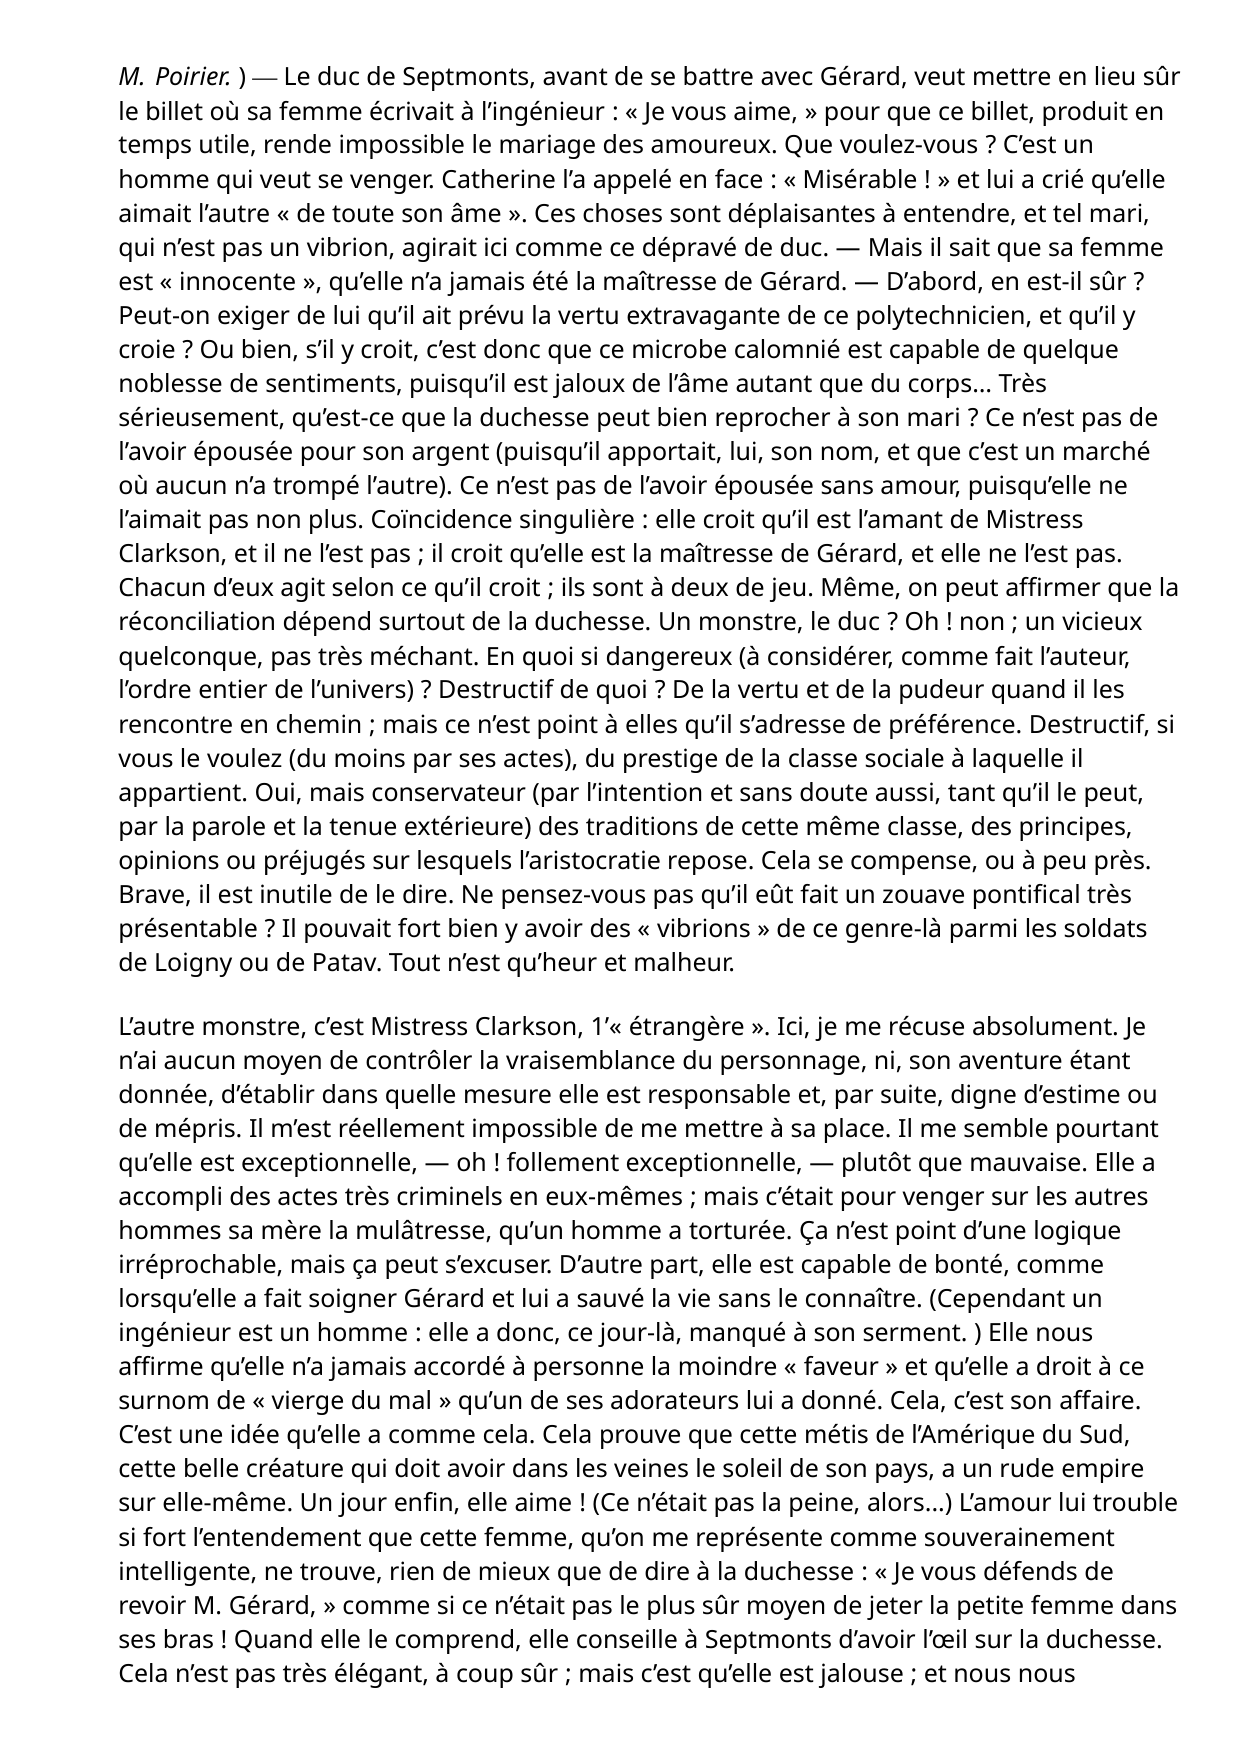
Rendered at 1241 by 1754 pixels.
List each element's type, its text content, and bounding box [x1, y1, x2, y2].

text L’autre monstre, c’est Mistress Clarkson, 1’« étrangère ». Ici, je me récuse absolument. Je n’ai aucun moyen de contrôler la vraisemblance du personnage, ni, son aventure étant donnée, d’établir dans quelle mesure elle est responsable et, par suite, digne d’estime ou de mépris. Il m’est réellement impossible de me mettre à sa place. Il me semble pourtant qu’elle est exceptionnelle, — oh ! follement exceptionnelle, — plutôt que mauvaise. Elle a accompli des actes très criminels en eux-mêmes ; mais c’était pour venger sur les autres hommes sa mère la mulâtresse, qu’un homme a torturée. Ça n’est point d’une logique irréprochable, mais ça peut s’excuser. D’autre part, elle est capable de bonté, comme lorsqu’elle a fait soigner Gérard et lui a sauvé la vie sans le connaître. (Cependant un ingénieur est un homme : elle a donc, ce jour-là, manqué à son serment. ) Elle nous affirme qu’elle n’a jamais accordé à personne la moindre « faveur » et qu’elle a droit à ce surnom de « vierge du mal » qu’un de ses adorateurs lui a donné. Cela, c’est son affaire. C’est une idée qu’elle a comme cela. Cela prouve que cette métis de l’Amérique du Sud, cette belle créature qui doit avoir dans les veines le soleil de son pays, a un rude empire sur elle-même. Un jour enfin, elle aime ! (Ce n’était pas la peine, alors...) L’amour lui trouble si fort l’entendement que cette femme, qu’on me représente comme souverainement intelligente, ne trouve, rien de mieux que de dire à la duchesse : « Je vous défends de revoir M. Gérard, » comme si ce n’était pas le plus sûr moyen de jeter la petite femme dans ses bras ! Quand elle le comprend, elle conseille à Septmonts d’avoir l’œil sur la duchesse. Cela n’est pas très élégant, à coup sûr ; mais c’est qu’elle est jalouse ; et nous nous [118, 1008, 1181, 1689]
text M. Poirier. ) — Le duc de Septmonts, avant de se battre avec Gérard, veut mettre en lieu sûr le billet où sa femme écrivait à l’ingénieur : « Je vous aime, » pour que ce billet, produit en temps utile, rende impossible le mariage des amoureux. Que voulez-vous ? C’est un homme qui veut se venger. Catherine l’a appelé en face : « Misérable ! » et lui a crié qu’elle aimait l’autre « de toute son âme ». Ces choses sont déplaisantes à entendre, et tel mari, qui n’est pas un vibrion, agirait ici comme ce dépravé de duc. — Mais il sait que sa femme est « innocente », qu’elle n’a jamais été la maîtresse de Gérard. — D’abord, en est-il sûr ? Peut-on exiger de lui qu’il ait prévu la vertu extravagante de ce polytechnicien, et qu’il y croie ? Ou bien, s’il y croit, c’est donc que ce microbe calomnié est capable de quelque noblesse de sentiments, puisqu’il est jaloux de l’âme autant que du corps… Très sérieusement, qu’est-ce que la duchesse peut bien reprocher à son mari ? Ce n’est pas de l’avoir épousée pour son argent (puisqu’il apportait, lui, son nom, et que c’est un marché où aucun n’a trompé l’autre). Ce n’est pas de l’avoir épousée sans amour, puisqu’elle ne l’aimait pas non plus. Coïncidence singulière : elle croit qu’il est l’amant de Mistress Clarkson, et il ne l’est pas ; il croit qu’elle est la maîtresse de Gérard, et elle ne l’est pas. Chacun d’eux agit selon ce qu’il croit ; ils sont à deux de jeu. Même, on peut affirmer que la réconciliation dépend surtout de la duchesse. Un monstre, le duc ? Oh ! non ; un vicieux quelconque, pas très méchant. En quoi si dangereux (à considérer, comme fait l’auteur, l’ordre entier de l’univers) ? Destructif de quoi ? De la vertu et de la pudeur quand il les rencontre en chemin ; mais ce n’est point à elles qu’il s’adresse de préférence. Destructif, si vous le voulez (du moins par ses actes), du prestige de la classe sociale à laquelle il appartient. Oui, mais conservateur (par l’intention et sans doute aussi, tant qu’il le peut, par la parole et la tenue extérieure) des traditions de cette même classe, des principes, opinions ou préjugés sur lesquels l’aristocratie repose. Cela se compense, ou à peu près. Brave, il est inutile de le dire. Ne pensez-vous pas qu’il eût fait un zouave pontifical très présentable ? Il pouvait fort bien y avoir des « vibrions » de ce genre-là parmi les soldats de Loigny ou de Patav. Tout n’est qu’heur et malheur. [118, 59, 1181, 979]
